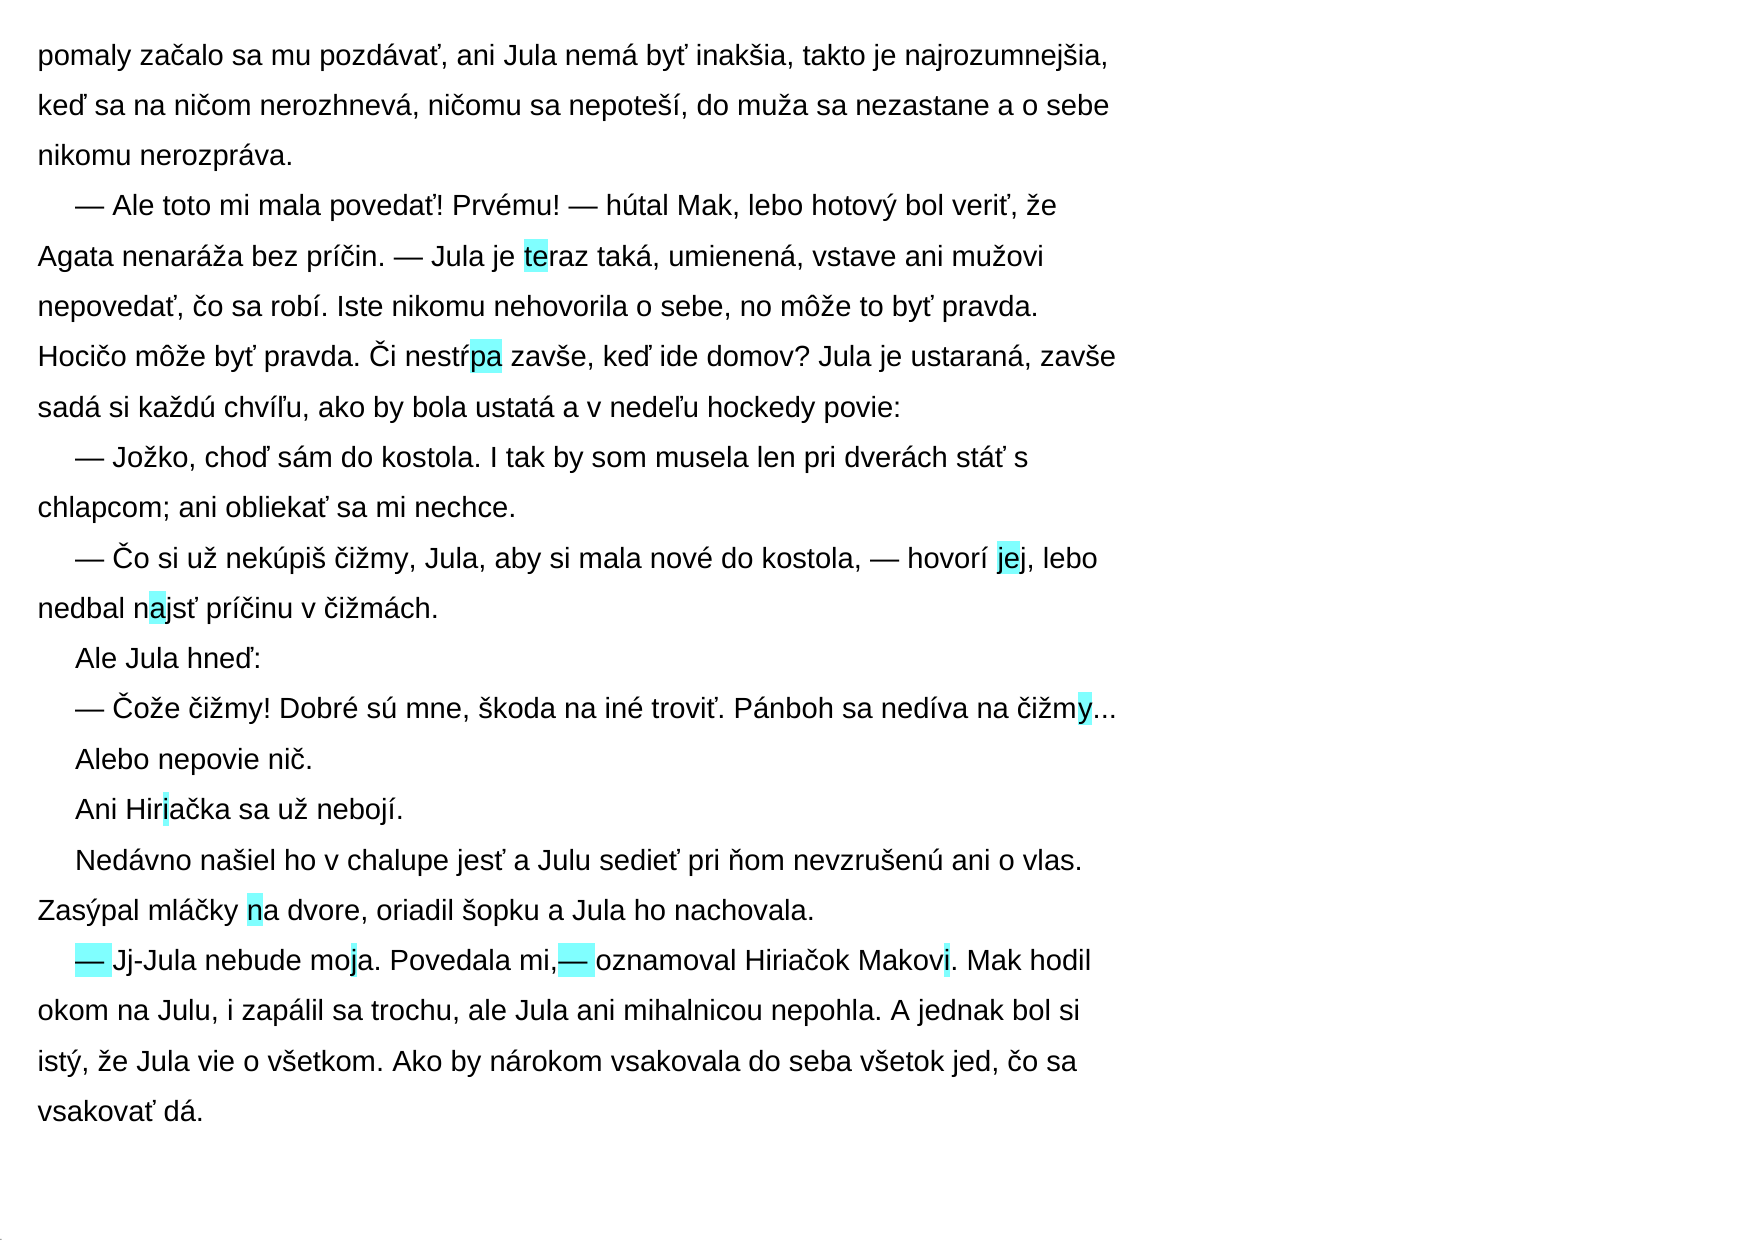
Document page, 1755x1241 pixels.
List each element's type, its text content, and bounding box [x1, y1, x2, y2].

text — Ale toto mi mala povedať! Prvému! — hútal Mak, lebo hotový bol veriť, že Agata nenaráža bez príčin. — Jula je teraz taká, umienená, vstave ani mužovi nepovedať, čo sa robí. Iste nikomu nehovorila o sebe, no môže to byť pravda. Hocičo môže byť pravda. Či nestŕpa zavše, keď ide domov? Jula je ustaraná, zavše sadá si každú chvíľu, ako by bola ustatá a v nedeľu hockedy povie: [37, 188, 1130, 423]
text — Jj-Jula nebude moja. Povedala mi,— oznamoval Hiriačok Makovi. Mak hodil okom na Julu, i zapálil sa trochu, ale Jula ani mihalnicou nepohla. A jednak bol si istý, že Jula vie o všetkom. Ako by nárokom vsakovala do seba všetok jed, čo sa vsakovať dá. [37, 943, 1130, 1128]
text Ani Hiriačka sa už nebojí. [37, 792, 1130, 826]
text — Čo si už nekúpiš čižmy, Jula, aby si mala nové do kostola, — hovorí jej, lebo nedbal najsť príčinu v čižmách. [37, 541, 1130, 624]
text Ale Jula hneď: [37, 641, 1130, 675]
text Nedávno našiel ho v chalupe jesť a Julu sedieť pri ňom nevzrušenú ani o vlas. Zasýpal mláčky na dvore, oriadil šopku a Jula ho nachovala. [37, 842, 1130, 926]
text — Čože čižmy! Dobré sú mne, škoda na iné troviť. Pánboh sa nedíva na čižmy... [37, 692, 1130, 725]
text — Jožko, choď sám do kostola. I tak by som musela len pri dverách stáť s chlapcom; ani obliekať sa mi nechce. [37, 440, 1130, 524]
text Alebo nepovie nič. [37, 742, 1130, 775]
text pomaly začalo sa mu pozdávať, ani Jula nemá byť inakšia, takto je najrozumnejšia, keď sa na ničom nerozhnevá, ničomu sa nepoteší, do muža sa nezastane a o sebe nikomu nerozpráva. [37, 37, 1130, 172]
